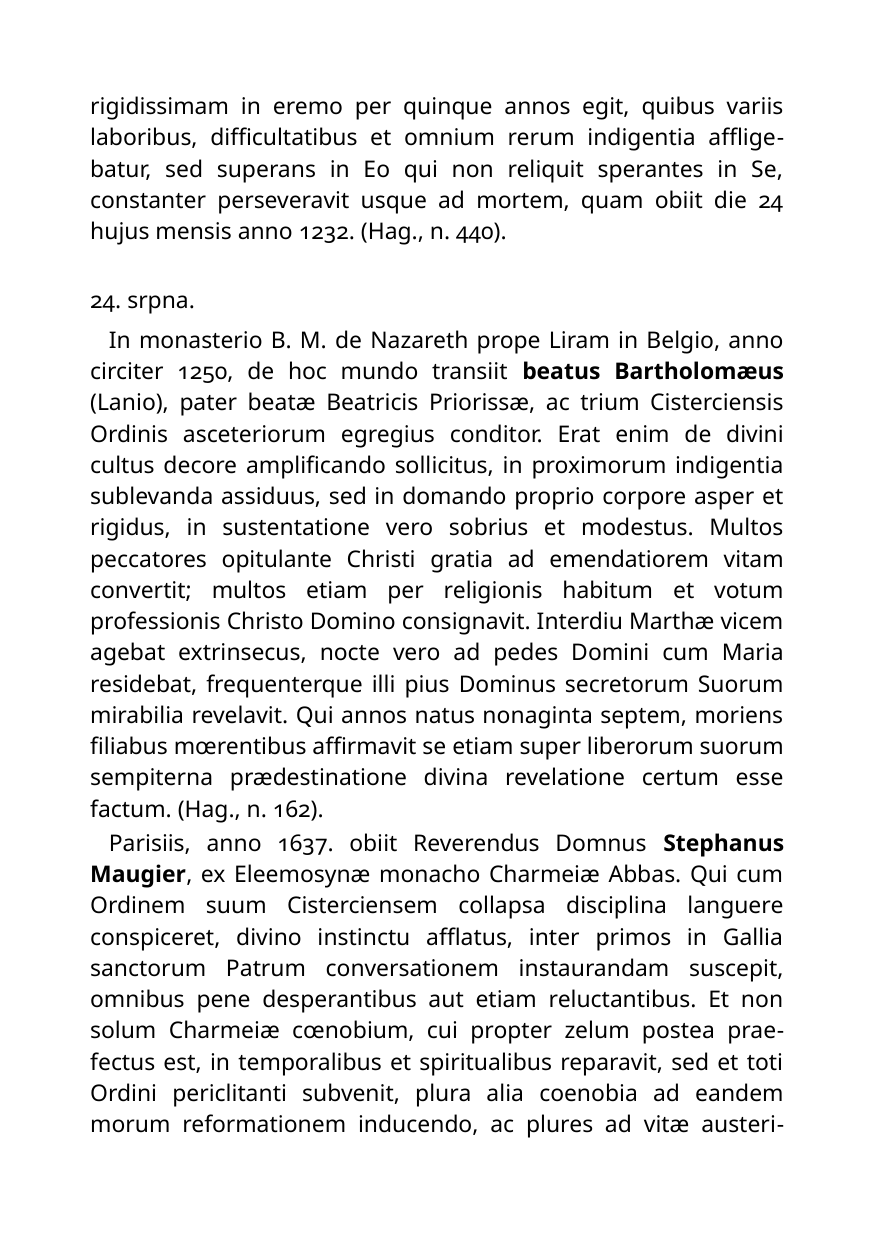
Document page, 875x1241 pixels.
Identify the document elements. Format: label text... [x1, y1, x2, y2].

text 24. srpna. [90, 283, 784, 315]
text Parisiis, anno 1637. obiit Reverendus Domnus Stephanus Maugier, ex Eleemosynæ monacho Charmeiæ Abbas. Qui cum Ordinem suum Cisterciensem collapsa disciplina languere conspiceret, divino instinctu afflatus, inter primos in Gallia sanctorum Patrum conversationem instaurandam suscepit, omnibus pene desperantibus aut etiam reluctantibus. Et non solum Charmeiæ cœnobium, cui propter zelum postea prae­fectus est, in temporalibus et spiritualibus reparavit, sed et toti Ordini periclitanti subvenit, plura alia coenobia ad eandem morum reformationem inducendo, ac plures ad vitæ austeri­ [90, 827, 784, 1139]
text rigidissimam in eremo per quinque annos egit, quibus variis laboribus, difficultatibus et omnium rerum indigentia afflige­batur, sed superans in Eo qui non reliquit sperantes in Se, constanter perseveravit usque ad mortem, quam obiit die 24 hujus mensis anno 1232. (Hag., n. 440). [90, 90, 784, 246]
text In monasterio B. M. de Nazareth prope Liram in Belgio, anno circiter 1250, de hoc mundo transiit beatus Bartholomæus (Lanio), pater beatæ Beatricis Priorissæ, ac trium Cisterciensis Ordinis asceteriorum egregius conditor. Erat enim de divini cultus decore amplificando sollicitus, in proximorum indigentia sublevanda assiduus, sed in domando proprio corpore asper et rigidus, in sustentatione vero sobrius et modestus. Multos peccatores opitulante Christi gratia ad emendatiorem vitam convertit; multos etiam per religionis habitum et votum professionis Christo Domino consignavit. Interdiu Marthæ vicem agebat extrinsecus, nocte vero ad pedes Domini cum Maria residebat, frequenterque illi pius Dominus secretorum Suorum mirabilia revelavit. Qui annos natus nonaginta septem, moriens filiabus mœrentibus affirmavit se etiam super liberorum suorum sempiterna prædestinatione divina revelatione certum esse factum. (Hag., n. 162). [90, 324, 784, 824]
